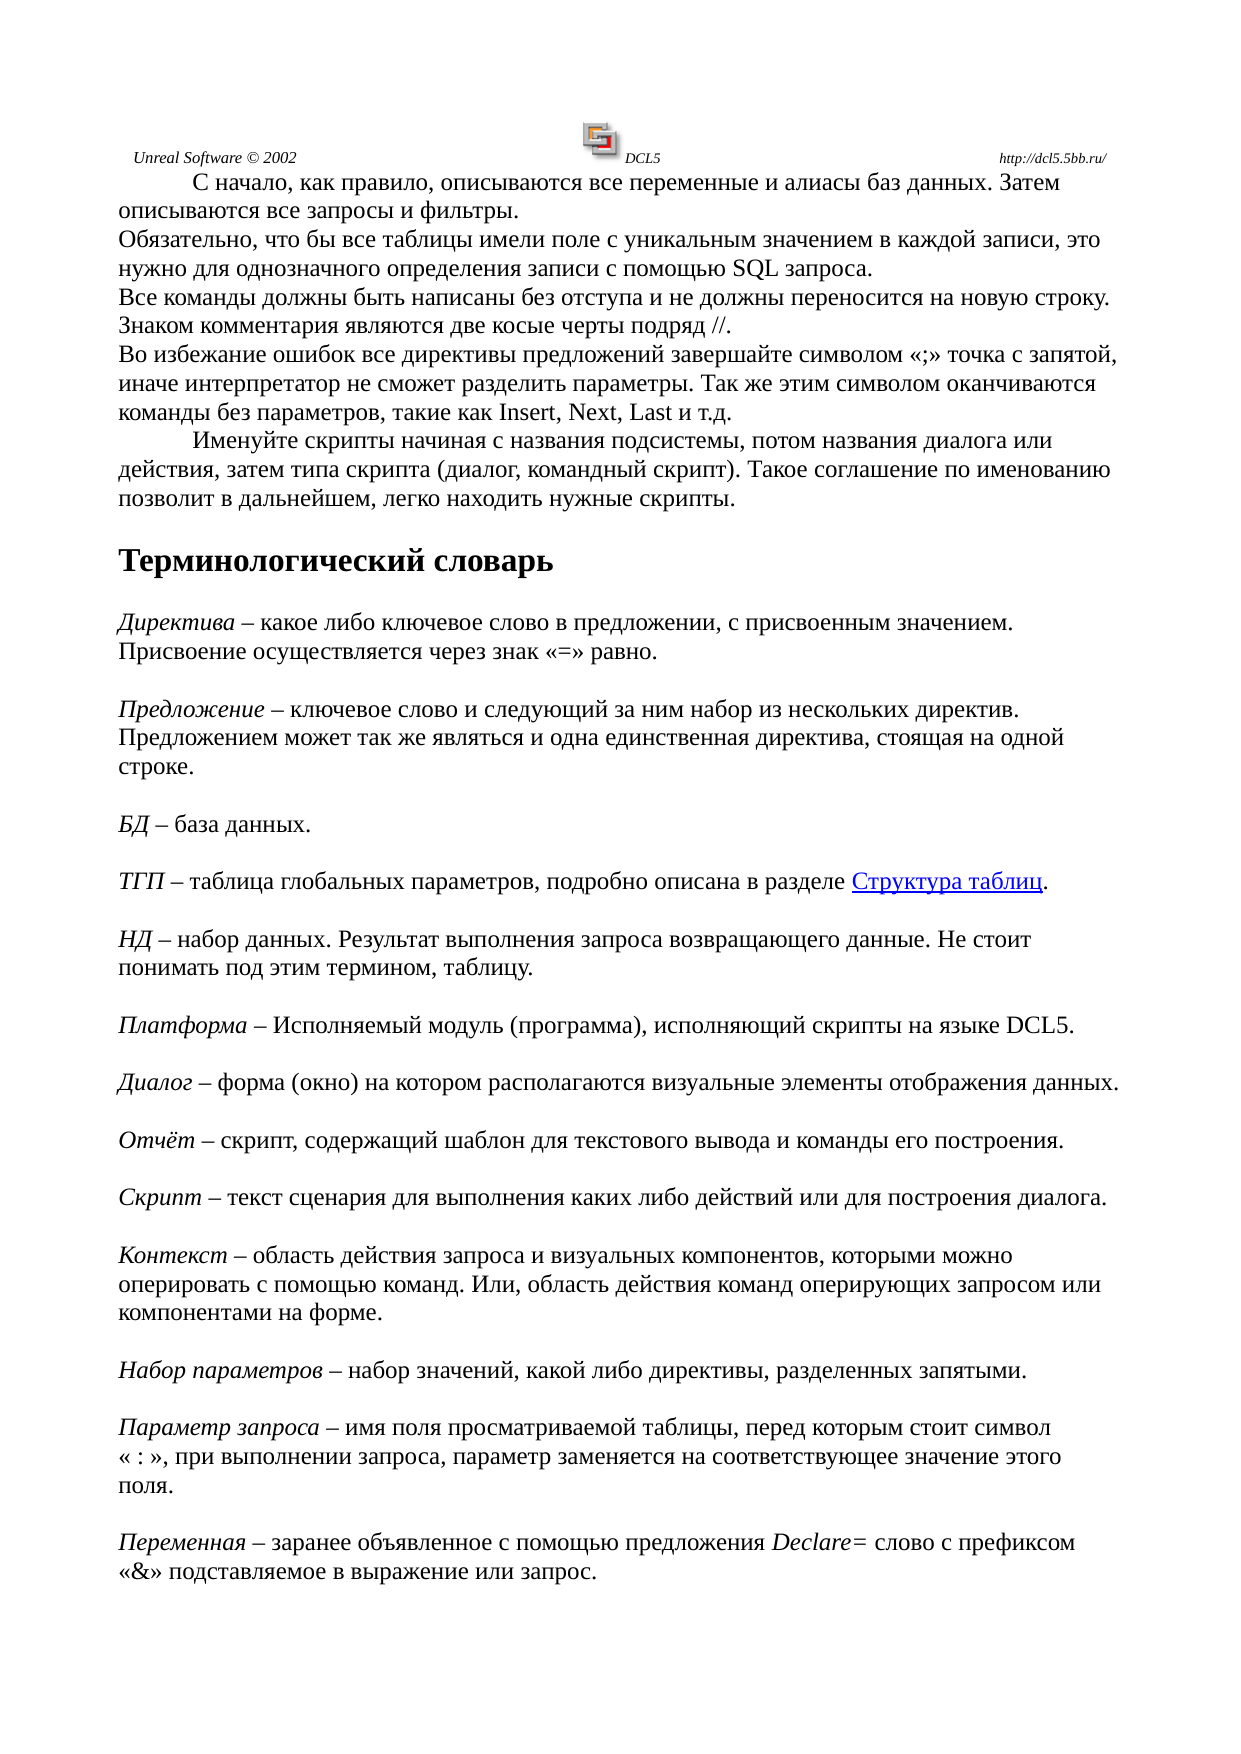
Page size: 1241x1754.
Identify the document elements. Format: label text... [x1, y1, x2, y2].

text Предложение – ключевое слово и следующий за ним набор из нескольких директив. Предложением может так же являться и одна единственная директива, стоящая на одной строке. [118, 694, 1122, 780]
text Набор параметров – набор значений, какой либо директивы, разделенных запятыми. [118, 1355, 1122, 1384]
text « : », при выполнении запроса, параметр заменяется на соответствующее значение этого поля. [118, 1441, 1122, 1499]
text ТГП – таблица глобальных параметров, подробно описана в разделе Структура таблиц. [118, 866, 1122, 895]
text НД – набор данных. Результат выполнения запроса возвращающего данные. Не стоит понимать под этим термином, таблицу. [118, 924, 1122, 981]
text Терминологический словарь [118, 540, 1122, 579]
text Отчёт – скрипт, содержащий шаблон для текстового вывода и команды его построения. [118, 1125, 1122, 1154]
text БД – база данных. [118, 809, 1122, 837]
text Во избежание ошибок все директивы предложений завершайте символом «;» точка с запятой, иначе интерпретатор не сможет разделить параметры. Так же этим символом оканчиваются команды без параметров, такие как Insert, Next, Last и т.д. [118, 339, 1122, 425]
text Переменная – заранее объявленное с помощью предложения Declare= слово с префиксом «&» подставляемое в выражение или запрос. [118, 1527, 1122, 1585]
picture [579, 118, 625, 164]
text Обязательно, что бы все таблицы имели поле с уникальным значением в каждой записи, это нужно для однозначного определения записи с помощью SQL запроса. [118, 224, 1122, 282]
text С начало, как правило, описываются все переменные и алиасы баз данных. Затем описываются все запросы и фильтры. [118, 167, 1122, 224]
text Директива – какое либо ключевое слово в предложении, с присвоенным значением. Присвоение осуществляется через знак «=» равно. [118, 607, 1122, 665]
text Именуйте скрипты начиная с названия подсистемы, потом названия диалога или действия, затем типа скрипта (диалог, командный скрипт). Такое соглашение по именованию позволит в дальнейшем, легко находить нужные скрипты. [118, 425, 1122, 512]
text Платформа – Исполняемый модуль (программа), исполняющий скрипты на языке DCL5. [118, 1010, 1122, 1039]
text Все команды должны быть написаны без отступа и не должны переносится на новую строку. Знаком комментария являются две косые черты подряд //. [118, 282, 1122, 339]
text Диалог – форма (окно) на котором располагаются визуальные элементы отображения данных. [118, 1067, 1122, 1096]
text Скрипт – текст сценария для выполнения каких либо действий или для построения диалога. [118, 1182, 1122, 1211]
text Параметр запроса – имя поля просматриваемой таблицы, перед которым стоит символ [118, 1412, 1122, 1441]
text Контекст – область действия запроса и визуальных компонентов, которыми можно оперировать с помощью команд. Или, область действия команд оперирующих запросом или компонентами на форме. [118, 1240, 1122, 1326]
